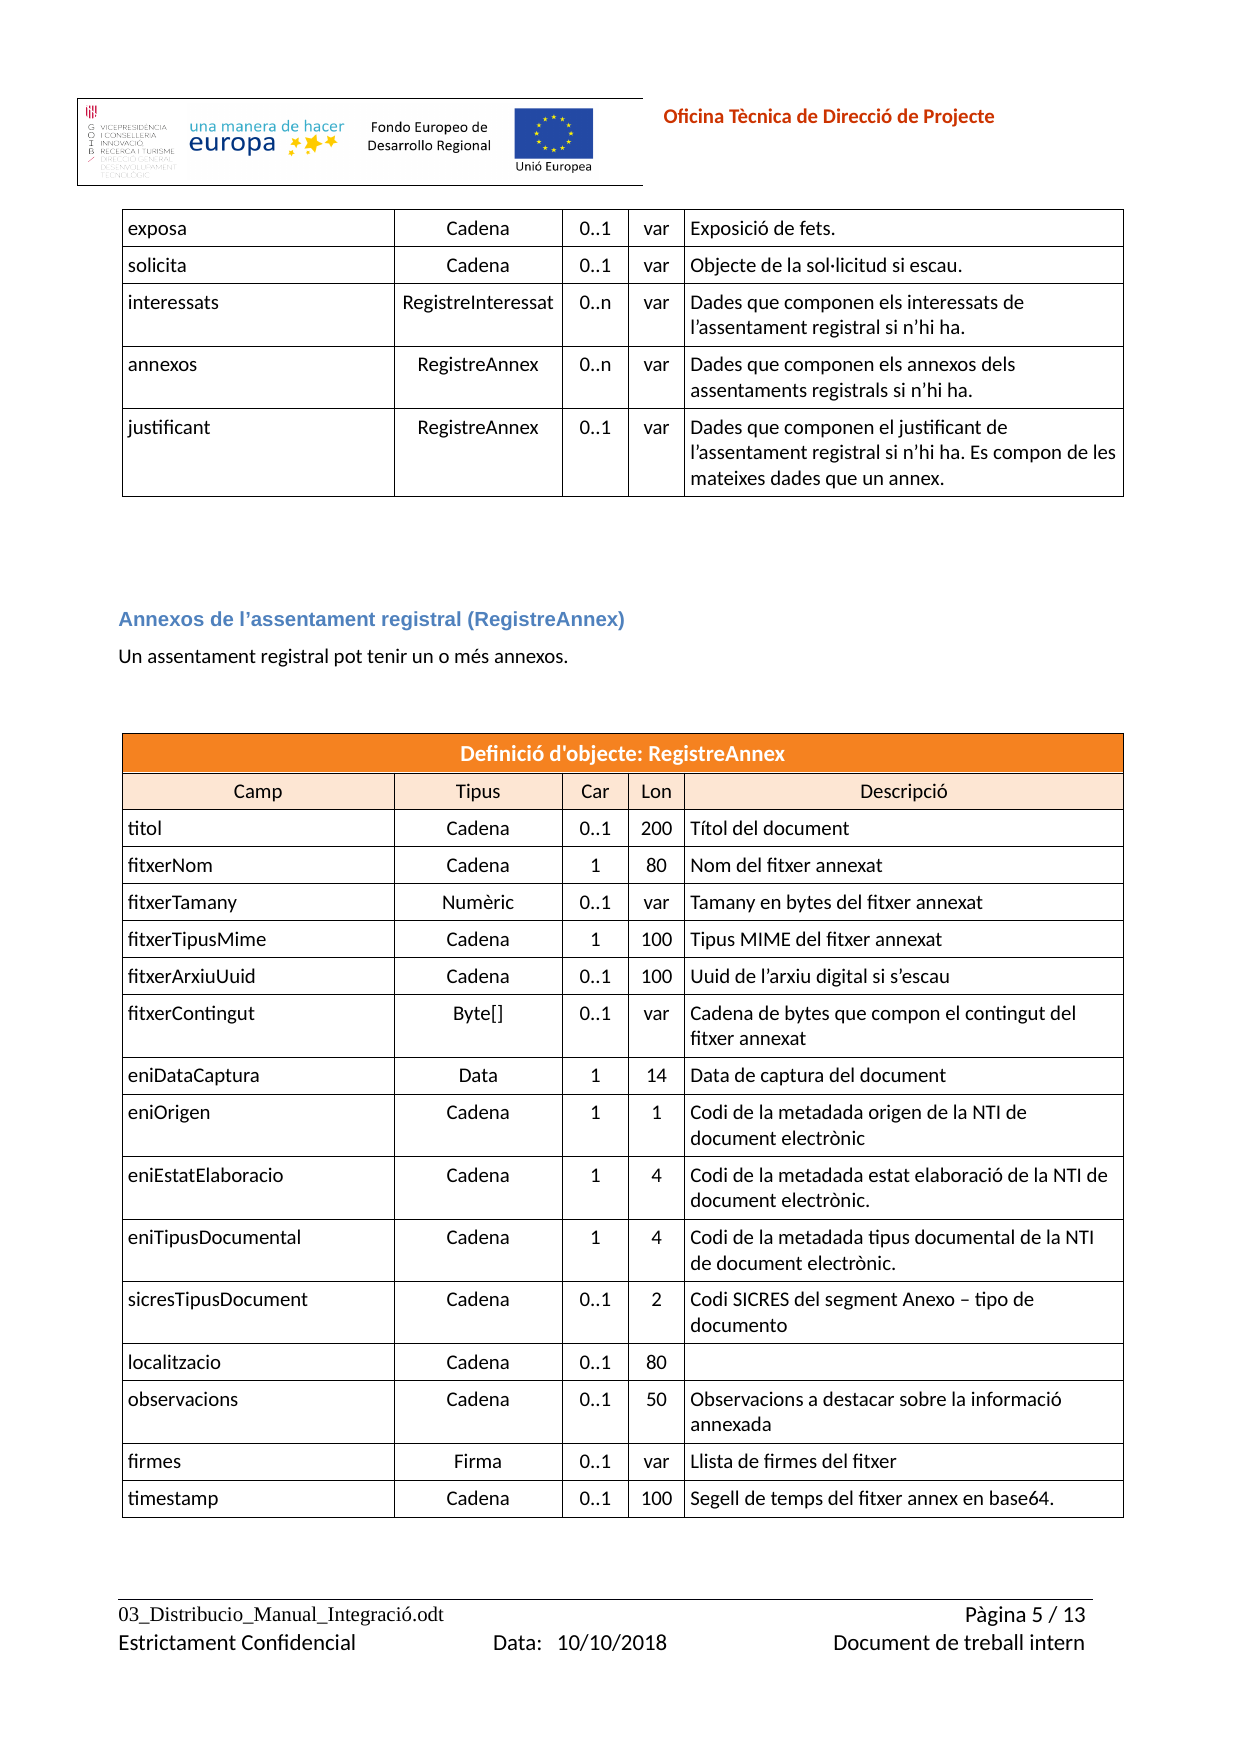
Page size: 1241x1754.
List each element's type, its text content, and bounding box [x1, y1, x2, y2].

table_cell var [629, 247, 684, 283]
table_cell Objecte de la sol·licitud si escau. [685, 247, 1123, 283]
table_cell 0..1 [563, 210, 628, 246]
table_cell 80 [629, 1344, 684, 1380]
table_cell Codi de la metadada tipus documental de la NTI de document electrònic. [685, 1220, 1123, 1281]
table_cell Firma [395, 1444, 562, 1479]
table_cell Byte[] [395, 995, 562, 1057]
table_cell var [629, 409, 684, 496]
table_cell 100 [629, 958, 684, 994]
table_cell 1 [563, 847, 628, 883]
table_cell 0..1 [563, 1282, 628, 1343]
table_cell Cadena [395, 1344, 562, 1380]
table_cell Data de captura del document [685, 1058, 1123, 1094]
table_cell Codi de la metadada origen de la NTI de document electrònic [685, 1095, 1123, 1156]
table_cell titol [123, 810, 394, 846]
table_cell var [629, 884, 684, 920]
table_cell eniOrigen [123, 1095, 394, 1156]
table_cell Cadena [395, 1095, 562, 1156]
table_cell 0..n [563, 284, 628, 346]
table_cell 0..1 [563, 810, 628, 846]
table_cell var [629, 284, 684, 346]
table_cell 0..1 [563, 247, 628, 283]
table_cell 1 [563, 1058, 628, 1094]
table_cell 4 [629, 1157, 684, 1218]
table_cell Cadena [395, 958, 562, 994]
table_cell Dades que componen el justificant de l’assentament registral si n’hi ha. Es compon de les mateixes dades que un annex. [685, 409, 1123, 496]
table_cell fitxerNom [123, 847, 394, 883]
table_cell Lon [629, 774, 684, 809]
table_cell fitxerArxiuUuid [123, 958, 394, 994]
table_cell observacions [123, 1381, 394, 1443]
table_cell 0..1 [563, 1481, 628, 1517]
table_cell Cadena [395, 247, 562, 283]
table_cell sicresTipusDocument [123, 1282, 394, 1343]
table_cell 1 [563, 921, 628, 957]
table_cell 80 [629, 847, 684, 883]
table_cell Cadena [395, 1282, 562, 1343]
picture [187, 103, 599, 180]
table_cell Llista de firmes del fitxer [685, 1444, 1123, 1479]
table_cell 4 [629, 1220, 684, 1281]
table_cell Observacions a destacar sobre la informació annexada [685, 1381, 1123, 1443]
table_cell Data [395, 1058, 562, 1094]
table_cell 200 [629, 810, 684, 846]
table_cell eniTipusDocumental [123, 1220, 394, 1281]
table_cell Uuid de l’arxiu digital si s’escau [685, 958, 1123, 994]
table_cell Cadena [395, 921, 562, 957]
table_cell fitxerTamany [123, 884, 394, 920]
table_cell localitzacio [123, 1344, 394, 1380]
table_cell solicita [123, 247, 394, 283]
table_cell Dades que componen els interessats de l’assentament registral si n’hi ha. [685, 284, 1123, 346]
table_cell Car [563, 774, 628, 809]
table_cell Cadena [395, 810, 562, 846]
text Un assentament registral pot tenir un o més annexos. [118, 643, 1122, 668]
table_cell var [629, 995, 684, 1057]
table_cell exposa [123, 210, 394, 246]
table_cell 0..1 [563, 1344, 628, 1380]
table_cell 0..1 [563, 995, 628, 1057]
table_cell var [629, 210, 684, 246]
table_cell 14 [629, 1058, 684, 1094]
table_cell 2 [629, 1282, 684, 1343]
table_cell Codi de la metadada estat elaboració de la NTI de document electrònic. [685, 1157, 1123, 1218]
table_cell Cadena [395, 1157, 562, 1218]
table_cell Dades que componen els annexos dels assentaments registrals si n’hi ha. [685, 347, 1123, 408]
table_cell 1 [563, 1095, 628, 1156]
table_cell fitxerContingut [123, 995, 394, 1057]
subtitle Annexos de l’assentament registral (RegistreAnnex) [118, 607, 1122, 630]
table_cell RegistreInteressat [395, 284, 562, 346]
table_cell annexos [123, 347, 394, 408]
table_cell RegistreAnnex [395, 409, 562, 496]
table_cell firmes [123, 1444, 394, 1479]
table_cell var [629, 1444, 684, 1479]
table_cell interessats [123, 284, 394, 346]
table_cell Cadena [395, 210, 562, 246]
table_cell 0..1 [563, 884, 628, 920]
table_cell Cadena [395, 1220, 562, 1281]
table_cell 0..1 [563, 409, 628, 496]
table_cell 1 [629, 1095, 684, 1156]
table_cell Tipus [395, 774, 562, 809]
table_cell RegistreAnnex [395, 347, 562, 408]
table_cell Exposició de fets. [685, 210, 1123, 246]
table_cell Codi SICRES del segment Anexo – tipo de documento [685, 1282, 1123, 1343]
table_cell [685, 1344, 1123, 1380]
table_cell 100 [629, 1481, 684, 1517]
table_cell 0..1 [563, 958, 628, 994]
picture [82, 103, 181, 180]
table_cell Tipus MIME del fitxer annexat [685, 921, 1123, 957]
table_cell 1 [563, 1220, 628, 1281]
table_cell Títol del document [685, 810, 1123, 846]
table_cell fitxerTipusMime [123, 921, 394, 957]
table_cell justificant [123, 409, 394, 496]
table_cell Cadena de bytes que compon el contingut del fitxer annexat [685, 995, 1123, 1057]
table_cell eniDataCaptura [123, 1058, 394, 1094]
table_cell 0..n [563, 347, 628, 408]
table_cell 50 [629, 1381, 684, 1443]
table_cell eniEstatElaboracio [123, 1157, 394, 1218]
table_cell Cadena [395, 1381, 562, 1443]
table_cell Nom del fitxer annexat [685, 847, 1123, 883]
table_cell Tamany en bytes del fitxer annexat [685, 884, 1123, 920]
table_cell Numèric [395, 884, 562, 920]
table_cell 100 [629, 921, 684, 957]
table_cell timestamp [123, 1481, 394, 1517]
table_cell Camp [123, 774, 394, 809]
table_cell 1 [563, 1157, 628, 1218]
table_cell var [629, 347, 684, 408]
table_cell 0..1 [563, 1444, 628, 1479]
table_cell 0..1 [563, 1381, 628, 1443]
table_header Definició d'objecte: RegistreAnnex [123, 734, 1123, 772]
table_cell Cadena [395, 1481, 562, 1517]
table_cell Cadena [395, 847, 562, 883]
table_cell Segell de temps del fitxer annex en base64. [685, 1481, 1123, 1517]
table_cell Descripció [685, 774, 1123, 809]
